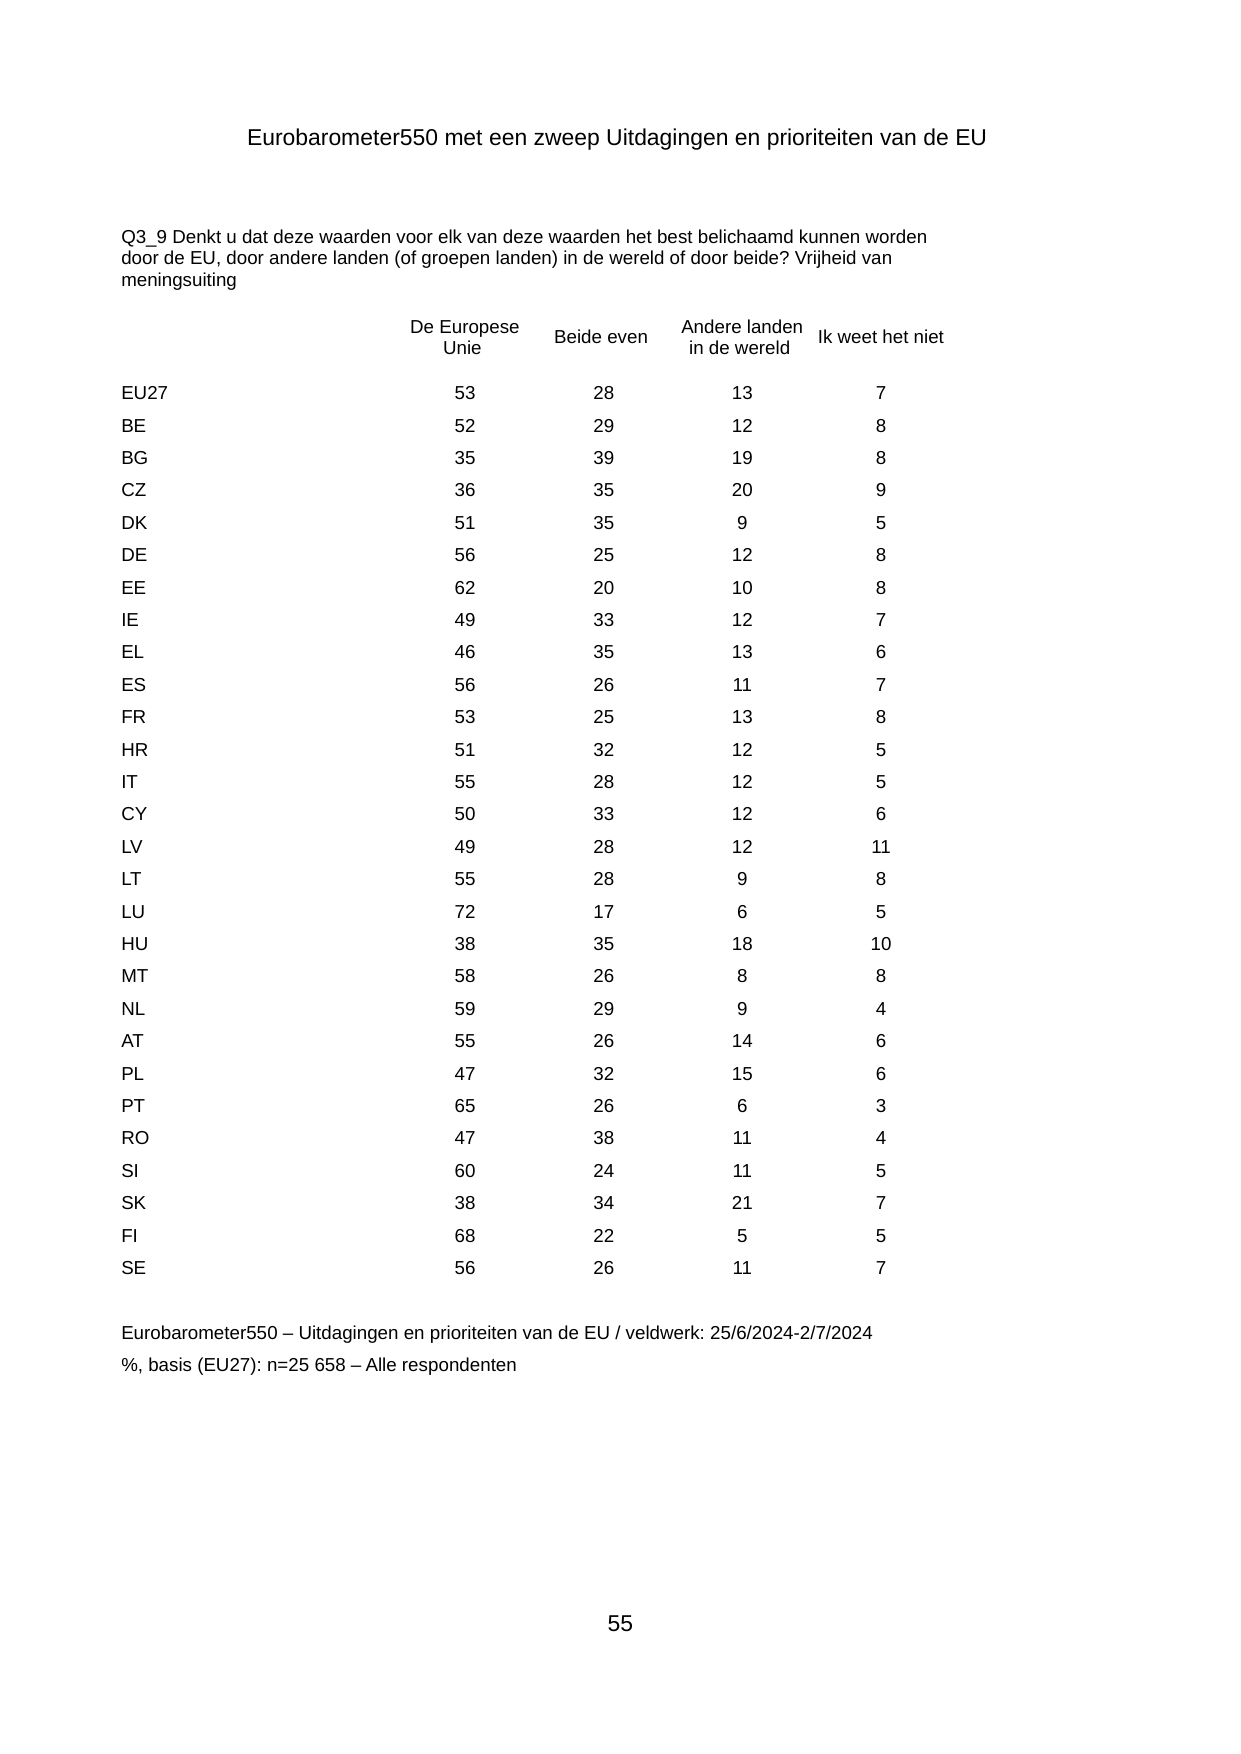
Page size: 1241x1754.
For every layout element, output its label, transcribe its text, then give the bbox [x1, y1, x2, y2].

table_cell EE [118, 571, 257, 603]
table_cell 5 [811, 895, 950, 927]
table_cell [257, 377, 395, 409]
table_cell 47 [395, 1122, 534, 1154]
table_cell 11 [811, 830, 950, 863]
table_cell 29 [534, 409, 673, 441]
table_cell 38 [534, 1122, 673, 1154]
table_cell [257, 1154, 395, 1187]
table_cell [257, 1284, 395, 1316]
table_cell CZ [118, 474, 257, 506]
table_cell FI [118, 1219, 257, 1251]
table_cell 62 [395, 571, 534, 603]
table_cell 5 [811, 506, 950, 539]
table_cell 12 [673, 765, 811, 798]
table_cell AT [118, 1025, 257, 1057]
table_cell 12 [673, 604, 811, 636]
table_cell PL [118, 1057, 257, 1089]
table_cell [257, 604, 395, 636]
table_cell [257, 1025, 395, 1057]
table_cell 5 [673, 1219, 811, 1251]
table_cell [257, 992, 395, 1024]
table_cell 32 [534, 733, 673, 765]
table_cell [395, 1284, 534, 1316]
table_cell MT [118, 960, 257, 992]
table_cell 33 [534, 604, 673, 636]
table_cell 35 [534, 506, 673, 539]
table_cell 46 [395, 636, 534, 668]
table_cell [257, 668, 395, 701]
table_cell 21 [673, 1187, 811, 1219]
table_cell 28 [534, 830, 673, 863]
table_cell 51 [395, 733, 534, 765]
table_cell 8 [811, 863, 950, 895]
table_cell Beide even [534, 298, 673, 377]
table_cell LV [118, 830, 257, 863]
table_cell 60 [395, 1154, 534, 1187]
table_cell 28 [534, 765, 673, 798]
table_cell 28 [534, 863, 673, 895]
table_cell 72 [395, 895, 534, 927]
table_cell 5 [811, 765, 950, 798]
table_cell 11 [673, 1122, 811, 1154]
table_cell 35 [534, 636, 673, 668]
table_cell [257, 895, 395, 927]
table_cell [257, 636, 395, 668]
table_cell BG [118, 441, 257, 474]
table_header Q3_9 Denkt u dat deze waarden voor elk van deze waarden het best belichaamd kunnen worden door de EU, door andere landen (of groepen landen) in de wereld of door beide? Vrijheid van meningsuiting [118, 218, 950, 297]
table_cell 20 [534, 571, 673, 603]
table_cell NL [118, 992, 257, 1024]
table_cell 34 [534, 1187, 673, 1219]
table_cell [257, 409, 395, 441]
table_cell 33 [534, 798, 673, 830]
table_cell 52 [395, 409, 534, 441]
table_cell 6 [811, 1057, 950, 1089]
table_cell 13 [673, 377, 811, 409]
table_cell SE [118, 1251, 257, 1284]
table_cell 8 [811, 571, 950, 603]
table_cell 6 [811, 798, 950, 830]
table_cell [257, 1057, 395, 1089]
table_cell 7 [811, 1187, 950, 1219]
table_cell LU [118, 895, 257, 927]
table_cell 10 [811, 928, 950, 960]
table_cell 36 [395, 474, 534, 506]
table_cell [257, 506, 395, 539]
table_cell Eurobarometer550 – Uitdagingen en prioriteiten van de EU / veldwerk: 25/6/2024-2/7/2024 [118, 1316, 950, 1348]
table_cell 26 [534, 668, 673, 701]
table_cell 6 [811, 1025, 950, 1057]
table_cell 17 [534, 895, 673, 927]
table_cell [257, 765, 395, 798]
table_cell [118, 298, 257, 377]
table_cell 11 [673, 668, 811, 701]
table_cell [118, 1284, 257, 1316]
table_cell 8 [811, 539, 950, 571]
table_cell 9 [673, 506, 811, 539]
table_cell 29 [534, 992, 673, 1024]
table_cell Andere landen in de wereld [673, 298, 811, 377]
table_cell [257, 474, 395, 506]
table_cell 5 [811, 1219, 950, 1251]
table_cell [257, 830, 395, 863]
table_cell 49 [395, 830, 534, 863]
table_cell 9 [811, 474, 950, 506]
table_cell [257, 1251, 395, 1284]
table_cell De Europese Unie [395, 298, 534, 377]
table_cell 20 [673, 474, 811, 506]
table_cell 8 [811, 701, 950, 733]
table_cell [257, 798, 395, 830]
table_cell SK [118, 1187, 257, 1219]
table_cell [257, 863, 395, 895]
table_cell 26 [534, 1251, 673, 1284]
table_cell 65 [395, 1089, 534, 1122]
table_cell 15 [673, 1057, 811, 1089]
table_cell 58 [395, 960, 534, 992]
table_cell CY [118, 798, 257, 830]
table_cell 56 [395, 668, 534, 701]
table_cell 6 [673, 1089, 811, 1122]
table_cell LT [118, 863, 257, 895]
table_cell [257, 1122, 395, 1154]
table_cell [257, 539, 395, 571]
table_cell PT [118, 1089, 257, 1122]
table_cell 10 [673, 571, 811, 603]
table_cell 13 [673, 701, 811, 733]
table_cell [811, 1284, 950, 1316]
table_cell 12 [673, 733, 811, 765]
table_cell 35 [534, 928, 673, 960]
table_cell 26 [534, 1025, 673, 1057]
table_cell DK [118, 506, 257, 539]
table_cell [257, 298, 395, 377]
table_cell 12 [673, 409, 811, 441]
table_cell 53 [395, 701, 534, 733]
table_cell [673, 1284, 811, 1316]
table_cell 12 [673, 830, 811, 863]
table_cell 7 [811, 377, 950, 409]
table_cell 56 [395, 539, 534, 571]
table_cell 68 [395, 1219, 534, 1251]
table_cell BE [118, 409, 257, 441]
table_cell [257, 441, 395, 474]
table_cell [257, 701, 395, 733]
table_cell 24 [534, 1154, 673, 1187]
table_cell 6 [673, 895, 811, 927]
table_cell 9 [673, 992, 811, 1024]
table_cell 25 [534, 539, 673, 571]
table_cell 26 [534, 960, 673, 992]
table_cell [257, 733, 395, 765]
table_cell 25 [534, 701, 673, 733]
table_cell 35 [534, 474, 673, 506]
table_cell 11 [673, 1251, 811, 1284]
table_cell HR [118, 733, 257, 765]
table_cell 18 [673, 928, 811, 960]
table_cell 47 [395, 1057, 534, 1089]
table_cell [257, 928, 395, 960]
table_cell 56 [395, 1251, 534, 1284]
table_cell RO [118, 1122, 257, 1154]
table_cell 32 [534, 1057, 673, 1089]
table_cell 51 [395, 506, 534, 539]
table_cell 39 [534, 441, 673, 474]
table_cell EL [118, 636, 257, 668]
table_cell [257, 960, 395, 992]
table_cell Ik weet het niet [811, 298, 950, 377]
table_cell 19 [673, 441, 811, 474]
table_cell 8 [811, 960, 950, 992]
table_cell 4 [811, 1122, 950, 1154]
table_cell 55 [395, 863, 534, 895]
table_cell 8 [673, 960, 811, 992]
table_cell 4 [811, 992, 950, 1024]
table_cell 28 [534, 377, 673, 409]
table_cell %, basis (EU27): n=25 658 – Alle respondenten [118, 1349, 950, 1381]
table_cell [257, 1089, 395, 1122]
table_cell 50 [395, 798, 534, 830]
table_cell HU [118, 928, 257, 960]
table_cell [534, 1284, 673, 1316]
table_cell 3 [811, 1089, 950, 1122]
table_cell IE [118, 604, 257, 636]
table_cell 14 [673, 1025, 811, 1057]
table_cell 12 [673, 539, 811, 571]
table_cell 26 [534, 1089, 673, 1122]
table_cell EU27 [118, 377, 257, 409]
table_cell 22 [534, 1219, 673, 1251]
table_cell [257, 1219, 395, 1251]
table_cell 53 [395, 377, 534, 409]
table_cell 8 [811, 441, 950, 474]
table_cell 35 [395, 441, 534, 474]
table_cell 13 [673, 636, 811, 668]
table_cell 38 [395, 928, 534, 960]
table_cell IT [118, 765, 257, 798]
table_cell 59 [395, 992, 534, 1024]
table_cell 8 [811, 409, 950, 441]
table_cell 49 [395, 604, 534, 636]
table_cell [257, 1187, 395, 1219]
table_cell FR [118, 701, 257, 733]
table_cell DE [118, 539, 257, 571]
table_cell 7 [811, 604, 950, 636]
table_cell 11 [673, 1154, 811, 1187]
table_cell ES [118, 668, 257, 701]
table_cell 5 [811, 733, 950, 765]
table_cell 7 [811, 1251, 950, 1284]
table_cell 6 [811, 636, 950, 668]
table_cell 12 [673, 798, 811, 830]
table_cell 5 [811, 1154, 950, 1187]
table_cell 55 [395, 1025, 534, 1057]
table_cell [257, 571, 395, 603]
table_cell SI [118, 1154, 257, 1187]
table_cell 7 [811, 668, 950, 701]
table_cell 55 [395, 765, 534, 798]
table_cell 9 [673, 863, 811, 895]
table_cell 38 [395, 1187, 534, 1219]
